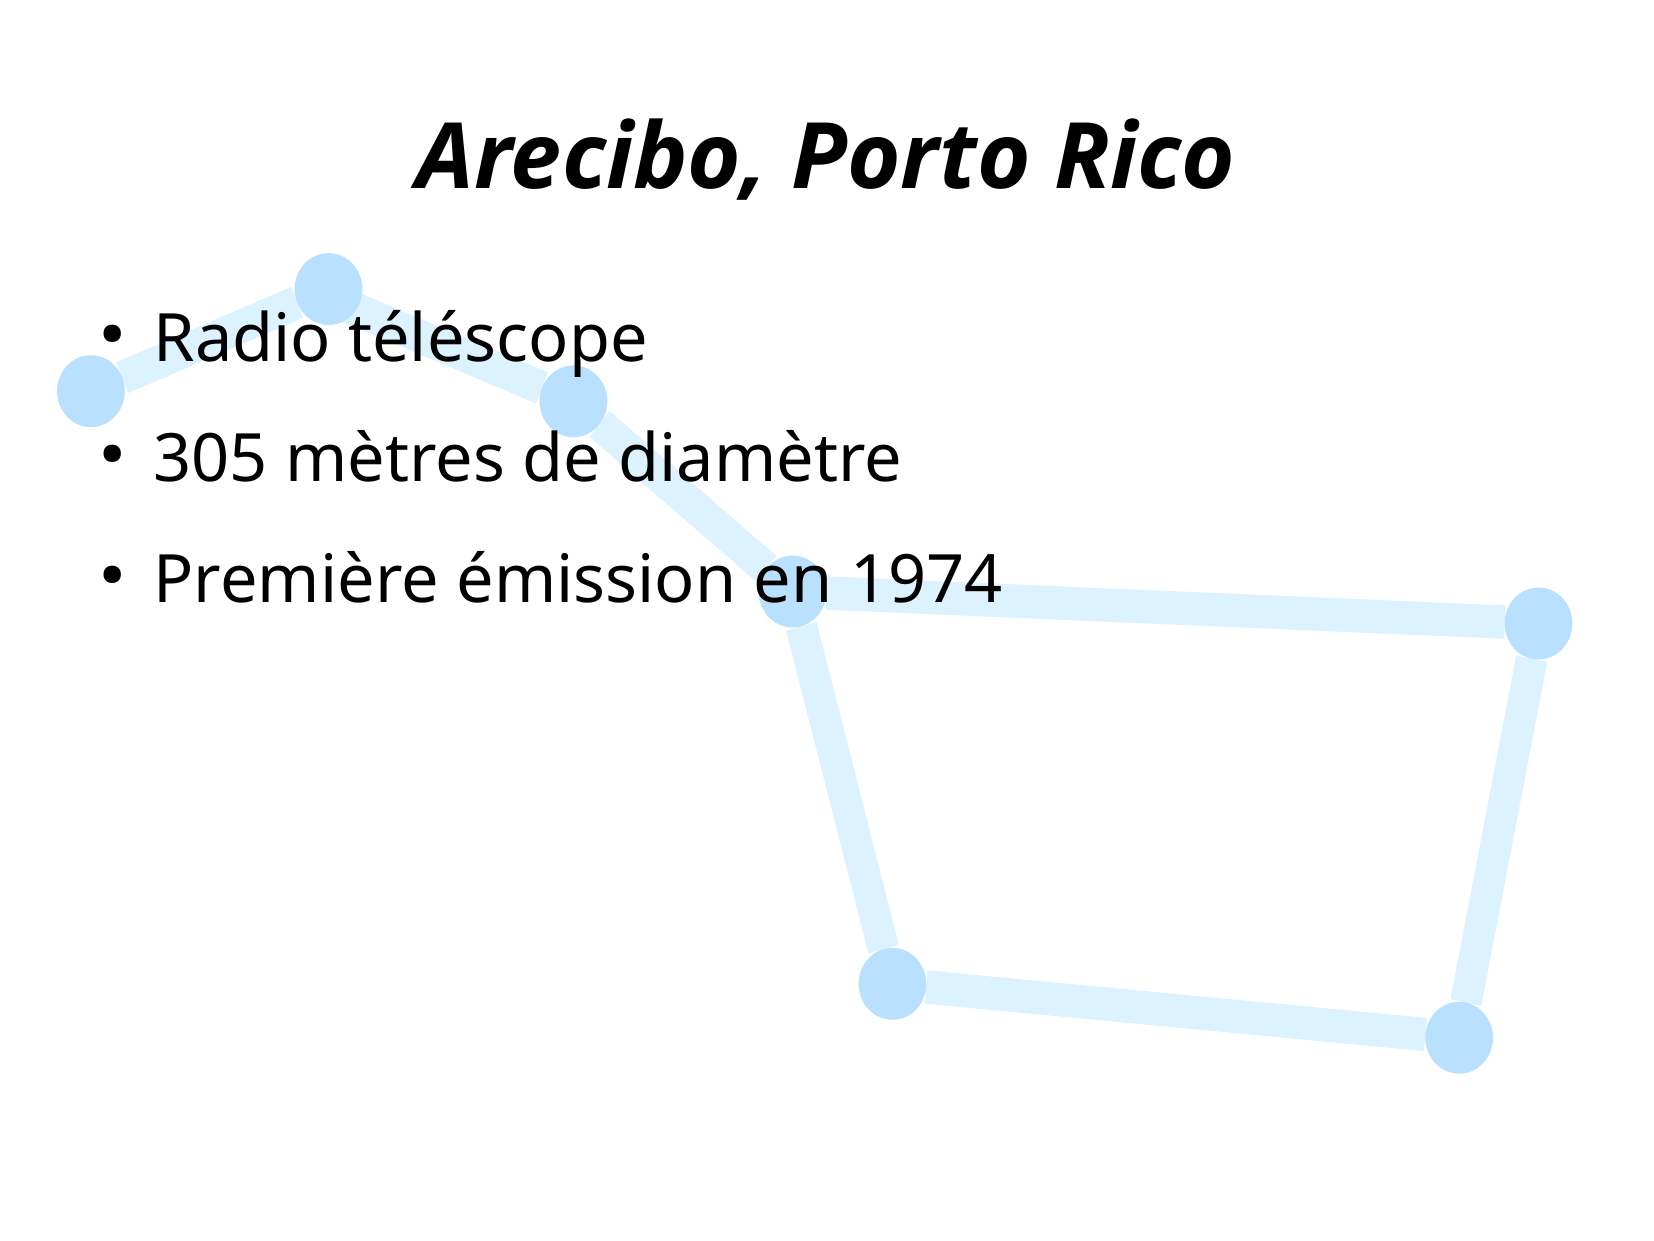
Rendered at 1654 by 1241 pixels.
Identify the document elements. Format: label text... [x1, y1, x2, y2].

title Arecibo, Porto Rico [82, 56, 1571, 250]
list Radio téléscope 305 mètres de diamètre Première émission en 1974 [82, 290, 1571, 1109]
